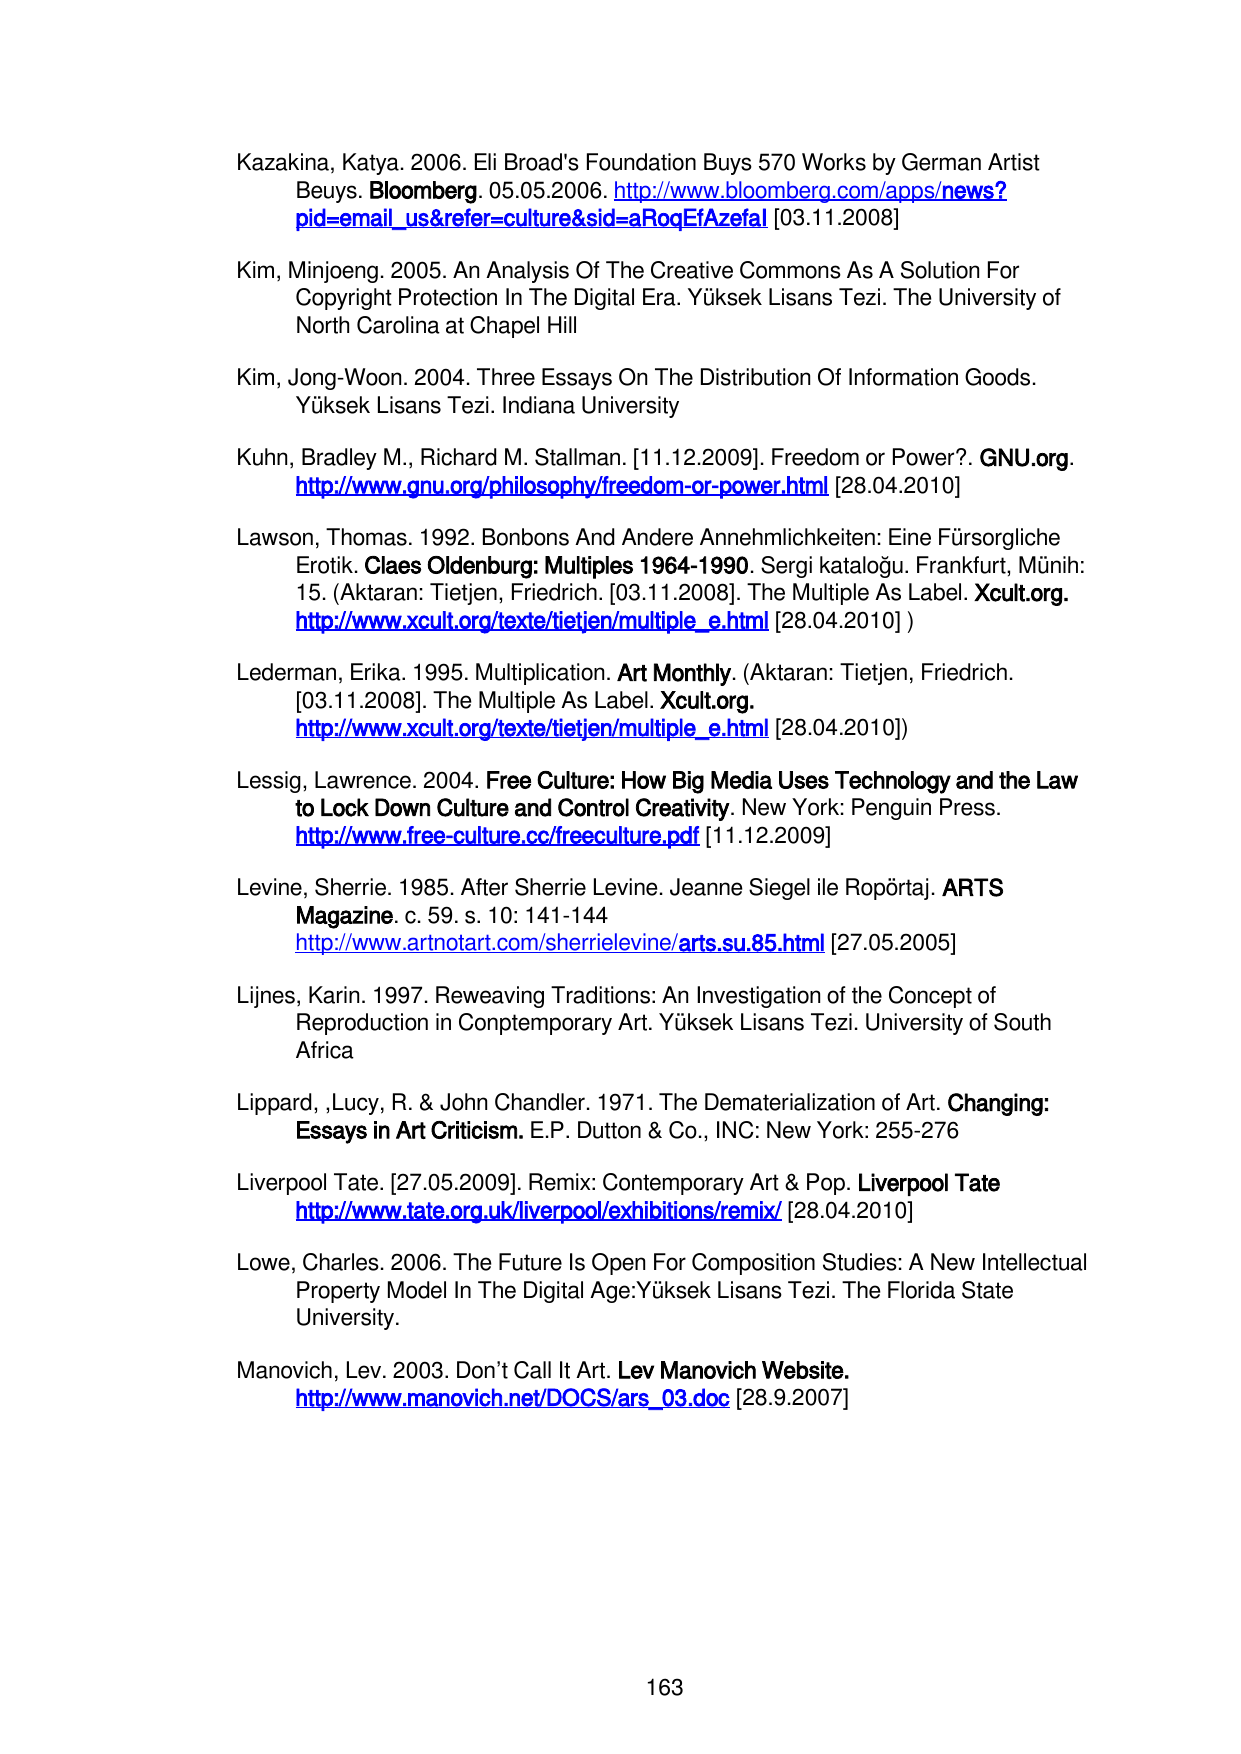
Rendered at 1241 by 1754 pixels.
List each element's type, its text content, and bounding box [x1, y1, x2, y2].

text Kim, Minjoeng. 2005. An Analysis Of The Creative Commons As A Solution For Copyright Protection In The Digital Era. Yüksek Lisans Tezi. The University of North Carolina at Chapel Hill [236, 255, 1093, 338]
text Lowe, Charles. 2006. The Future Is Open For Composition Studies: A New Intellectual Property Model In The Digital Age:Yüksek Lisans Tezi. The Florida State University. [236, 1248, 1093, 1330]
text Kim, Jong-Woon. 2004. Three Essays On The Distribution Of Information Goods. Yüksek Lisans Tezi. Indiana University [236, 363, 1093, 418]
text Kuhn, Bradley M., Richard M. Stallman. [11.12.2009]. Freedom or Power?. GNU.org. http://www.gnu.org/philosophy/freedom-or-power.html [28.04.2010] [236, 443, 1093, 498]
text Levine, Sherrie. 1985. After Sherrie Levine. Jeanne Siegel ile Ropörtaj. ARTS Magazine. c. 59. s. 10: 141-144 http://www.artnotart.com/sherrielevine/arts.su.85.html [27.05.2005] [236, 873, 1093, 955]
text Lessig, Lawrence. 2004. Free Culture: How Big Media Uses Technology and the Law to Lock Down Culture and Control Creativity. New York: Penguin Press. http://www.free-culture.cc/freeculture.pdf [11.12.2009] [236, 765, 1093, 848]
text Kazakina, Katya. 2006. Eli Broad's Foundation Buys 570 Works by German Artist Beuys. Bloomberg. 05.05.2006. http://www.bloomberg.com/apps/news?pid=email_us&refer=culture&sid=aRoqEfAzefaI [03.11.2008] [236, 148, 1093, 230]
text Lippard, ,Lucy, R. & John Chandler. 1971. The Dematerialization of Art. Changing: Essays in Art Criticism. E.P. Dutton & Co., INC: New York: 255-276 [236, 1088, 1093, 1143]
text Lawson, Thomas. 1992. Bonbons And Andere Annehmlichkeiten: Eine Fürsorgliche Erotik. Claes Oldenburg: Multiples 1964-1990. Sergi kataloğu. Frankfurt, Münih: 15. (Aktaran: Tietjen, Friedrich. [03.11.2008]. The Multiple As Label. Xcult.org. http://www.xcult.org/texte/tietjen/multiple_e.html [28.04.2010] ) [236, 523, 1093, 633]
text Lederman, Erika. 1995. Multiplication. Art Monthly. (Aktaran: Tietjen, Friedrich. [03.11.2008]. The Multiple As Label. Xcult.org. http://www.xcult.org/texte/tietjen/multiple_e.html [28.04.2010]) [236, 658, 1093, 740]
text Manovich, Lev. 2003. Don’t Call It Art. Lev Manovich Website. http://www.manovich.net/DOCS/ars_03.doc [28.9.2007] [236, 1355, 1093, 1410]
text Lijnes, Karin. 1997. Reweaving Traditions: An Investigation of the Concept of Reproduction in Conptemporary Art. Yüksek Lisans Tezi. University of South Africa [236, 980, 1093, 1063]
text Liverpool Tate. [27.05.2009]. Remix: Contemporary Art & Pop. Liverpool Tate http://www.tate.org.uk/liverpool/exhibitions/remix/ [28.04.2010] [236, 1168, 1093, 1223]
